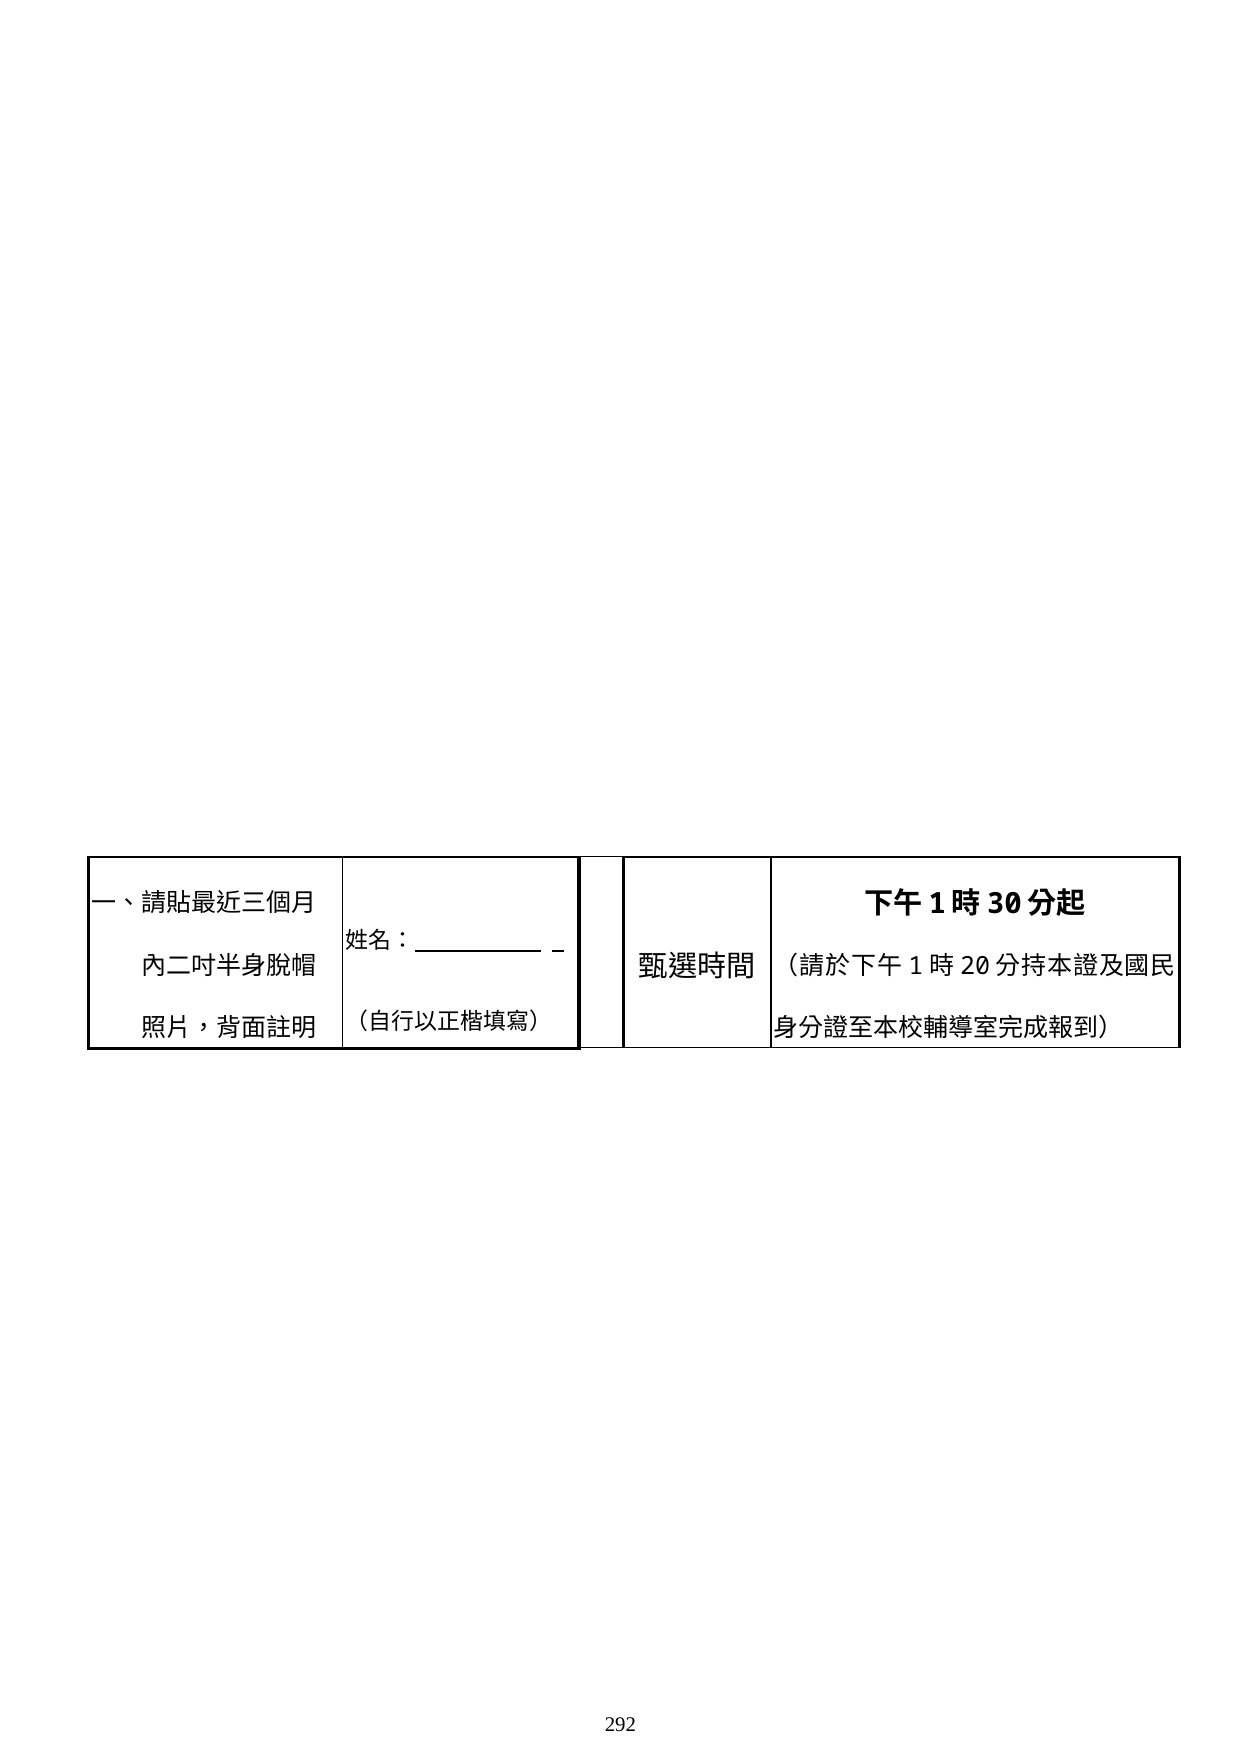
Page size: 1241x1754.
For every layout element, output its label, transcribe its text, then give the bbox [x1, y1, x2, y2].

table_cell 姓名： （自行以正楷填寫） [343, 858, 577, 1047]
table_header [581, 857, 622, 1047]
table_cell 甄選時間 [625, 858, 770, 1047]
table_cell 下午1時30分起 （請於下午1時20分持本證及國民身分證至本校輔導室完成報到） [772, 858, 1178, 1047]
table_cell 一、請貼最近三個月內二吋半身脫帽照片，背面註明 [90, 858, 342, 1047]
